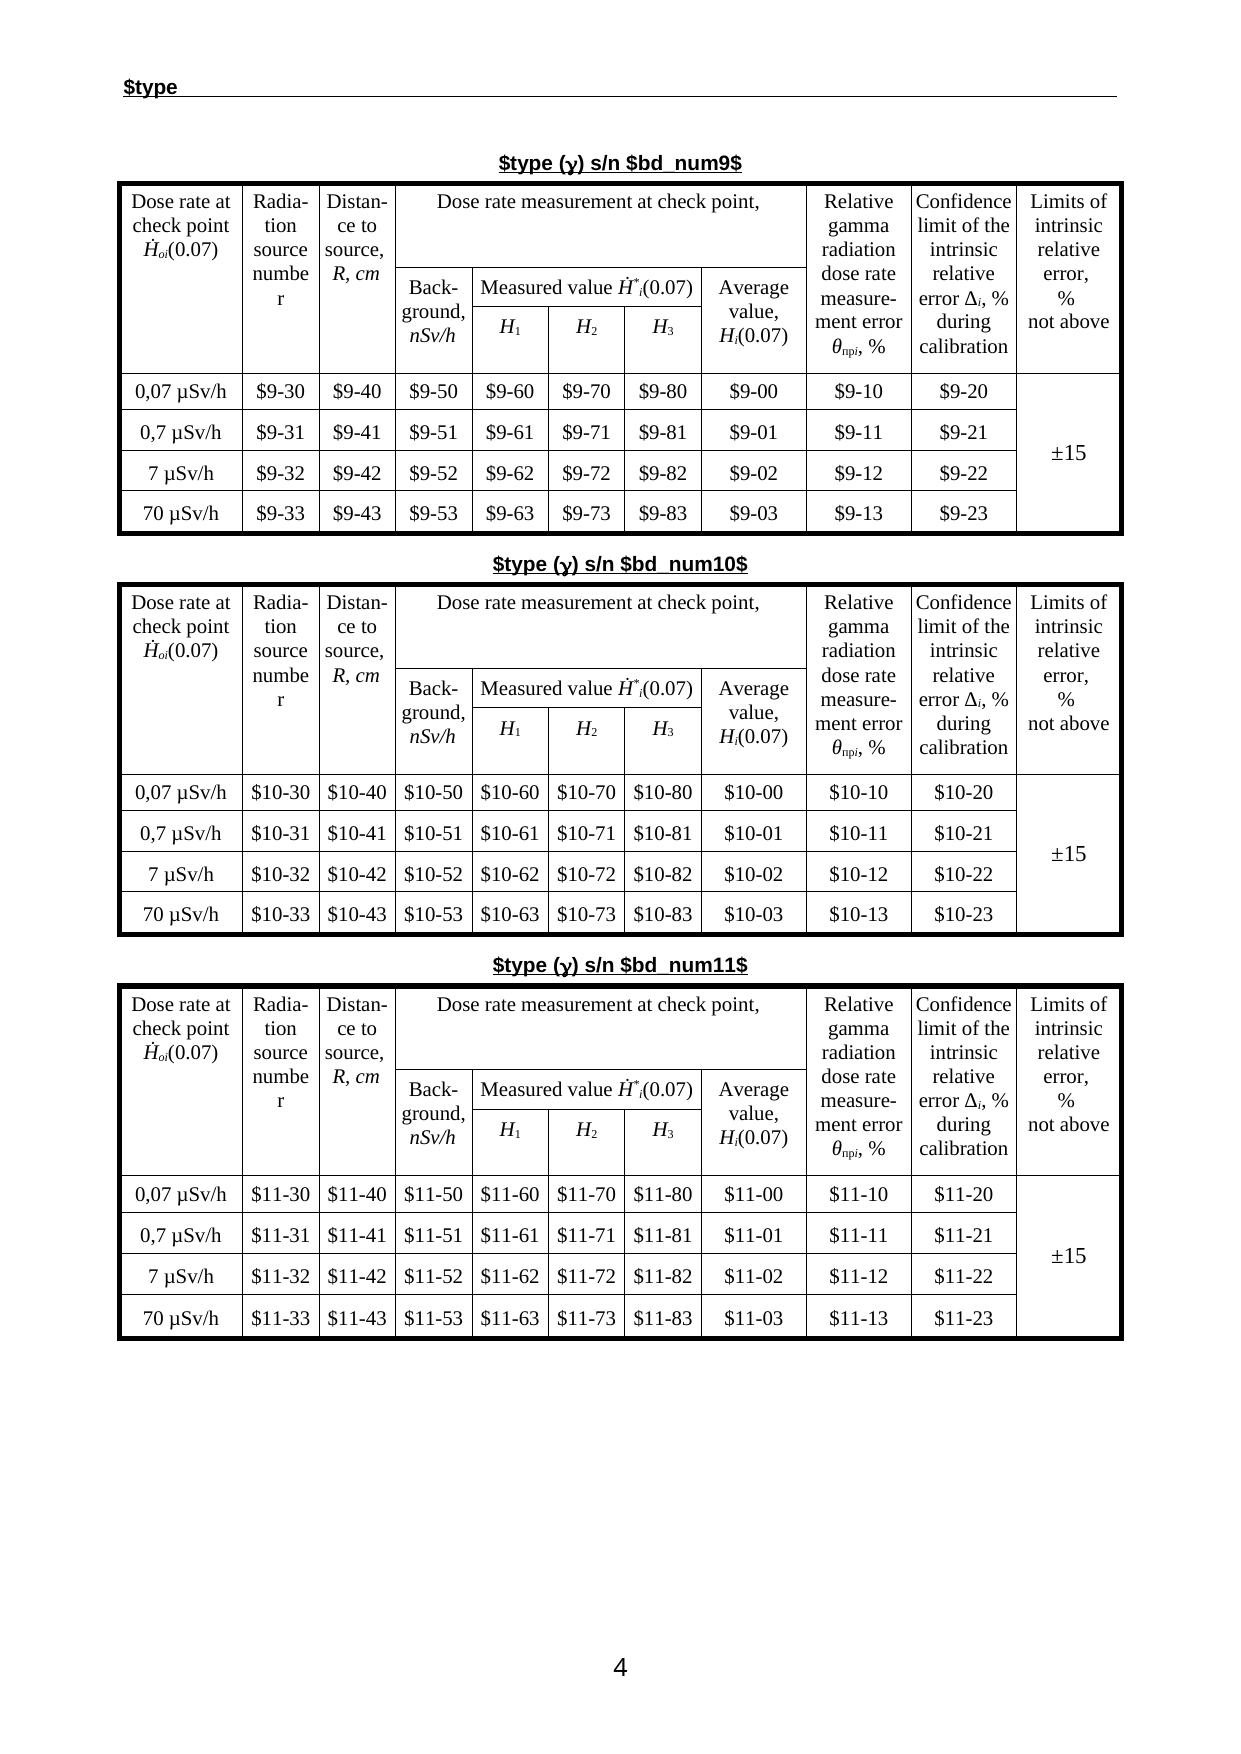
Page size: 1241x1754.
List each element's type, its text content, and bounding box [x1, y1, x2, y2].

table_cell Limits of intrinsic relative error, % not above [1017, 587, 1119, 774]
table_cell $11-53 [396, 1295, 472, 1336]
table_cell $10-62 [473, 852, 548, 891]
table_cell Dose rate at check point Ḣoi(0.07) [122, 186, 242, 373]
table_cell Distan-ce to source, R, сm [320, 587, 395, 774]
table_cell $10-13 [807, 892, 911, 932]
table_cell Average value, Hi(0.07) [702, 1070, 806, 1175]
table_cell $10-51 [396, 811, 472, 851]
table_cell 70 µSv/h [122, 892, 242, 932]
table_cell $11-81 [625, 1213, 701, 1253]
table_cell Measured value Ḣ*i(0.07) [473, 1070, 701, 1108]
table_cell $9-00 [702, 374, 806, 409]
table_cell Back-ground, nSv/h [396, 268, 472, 373]
table_cell $11-12 [807, 1254, 911, 1294]
table_cell $10-21 [912, 811, 1016, 851]
table_cell Average value, Hi(0.07) [702, 268, 806, 373]
table_cell Relative gamma radiation dose rate measure-ment error θпрi, % [807, 989, 911, 1175]
table_cell $11-41 [320, 1213, 395, 1253]
table_cell $10-83 [625, 892, 701, 932]
table_cell $10-30 [243, 775, 319, 810]
table_cell 0,07 µSv/h [122, 374, 242, 409]
table_cell $9-42 [320, 451, 395, 490]
table_cell Dose rate measurement at check point, [396, 587, 806, 668]
table_cell $11-13 [807, 1295, 911, 1336]
table_cell $9-23 [912, 491, 1016, 531]
table_cell Dose rate measurement at check point, [396, 989, 806, 1069]
table_cell $11-23 [912, 1295, 1016, 1336]
table_cell $10-43 [320, 892, 395, 932]
table_cell $10-73 [549, 892, 624, 932]
table_cell Limits of intrinsic relative error, % not above [1017, 186, 1119, 373]
table_cell $10-33 [243, 892, 319, 932]
table_cell Confidence limit of the intrinsic relative error Δi, % during calibration [912, 989, 1016, 1175]
table_cell $11-03 [702, 1295, 806, 1336]
table_cell $11-62 [473, 1254, 548, 1294]
table_cell $9-21 [912, 410, 1016, 449]
table_cell $10-52 [396, 852, 472, 891]
table_cell H2 [549, 307, 624, 373]
table_cell $10-32 [243, 852, 319, 891]
table_cell Radia-tion source number [243, 989, 319, 1175]
table_cell $11-70 [549, 1176, 624, 1212]
table_cell $10-41 [320, 811, 395, 851]
table_cell Back-ground, nSv/h [396, 1070, 472, 1175]
table_cell $11-42 [320, 1254, 395, 1294]
table_cell $10-53 [396, 892, 472, 932]
table_cell $10-80 [625, 775, 701, 810]
table_cell $9-22 [912, 451, 1016, 490]
table_cell $10-72 [549, 852, 624, 891]
table_cell $11-11 [807, 1213, 911, 1253]
table_cell $9-01 [702, 410, 806, 449]
table_cell $11-21 [912, 1213, 1016, 1253]
table_cell $10-71 [549, 811, 624, 851]
table_cell $9-43 [320, 491, 395, 531]
table_cell Relative gamma radiation dose rate measure-ment error θпрi, % [807, 186, 911, 373]
table_cell 0,7 µSv/h [122, 410, 242, 449]
table_cell $9-03 [702, 491, 806, 531]
table_cell $10-03 [702, 892, 806, 932]
table_cell $11-83 [625, 1295, 701, 1336]
table_cell $9-02 [702, 451, 806, 490]
table_cell $11-60 [473, 1176, 548, 1212]
table_cell $10-00 [702, 775, 806, 810]
table_cell Dose rate at check point Ḣoi(0.07) [122, 587, 242, 774]
table_cell $10-82 [625, 852, 701, 891]
table_header $type () s/n $bd_num10$ [119, 536, 1121, 582]
table_cell $9-32 [243, 451, 319, 490]
table_cell $10-23 [912, 892, 1016, 932]
table_cell $9-71 [549, 410, 624, 449]
table_cell $9-20 [912, 374, 1016, 409]
table_cell $11-20 [912, 1176, 1016, 1212]
table_cell $11-52 [396, 1254, 472, 1294]
table_cell H1 [473, 708, 548, 774]
table_cell $11-22 [912, 1254, 1016, 1294]
table_cell $11-61 [473, 1213, 548, 1253]
table_cell $9-83 [625, 491, 701, 531]
table_cell $10-81 [625, 811, 701, 851]
table_cell $10-42 [320, 852, 395, 891]
table_cell 7 µSv/h [122, 451, 242, 490]
table_cell $11-40 [320, 1176, 395, 1212]
table_cell Radia-tion source number [243, 587, 319, 774]
table_cell $9-62 [473, 451, 548, 490]
table_cell $11-31 [243, 1213, 319, 1253]
table_cell $11-51 [396, 1213, 472, 1253]
table_cell 0,07 µSv/h [122, 775, 242, 810]
table_header $type () s/n $bd_num9$ [119, 135, 1121, 181]
table_cell H1 [473, 1110, 548, 1175]
table_cell $11-10 [807, 1176, 911, 1212]
table_cell $11-50 [396, 1176, 472, 1212]
table_cell 0,7 µSv/h [122, 811, 242, 851]
table_cell $9-52 [396, 451, 472, 490]
table_cell $9-40 [320, 374, 395, 409]
table_cell $9-73 [549, 491, 624, 531]
table_cell Limits of intrinsic relative error, % not above [1017, 989, 1119, 1175]
table_cell $9-63 [473, 491, 548, 531]
table_cell Average value, Hi(0.07) [702, 669, 806, 774]
table_cell $9-81 [625, 410, 701, 449]
table_cell $9-60 [473, 374, 548, 409]
table_cell $9-10 [807, 374, 911, 409]
table_cell $10-50 [396, 775, 472, 810]
table_cell Confidence limit of the intrinsic relative error Δi, % during calibration [912, 186, 1016, 373]
table_cell $11-30 [243, 1176, 319, 1212]
table_cell $10-61 [473, 811, 548, 851]
table_cell ±15 [1017, 775, 1119, 932]
table_cell Radia-tion source number [243, 186, 319, 373]
table_cell Dose rate measurement at check point, [396, 186, 806, 267]
table_cell $9-61 [473, 410, 548, 449]
table_cell Measured value Ḣ*i(0.07) [473, 669, 701, 707]
table_cell $9-72 [549, 451, 624, 490]
table_cell $9-12 [807, 451, 911, 490]
table_cell $10-11 [807, 811, 911, 851]
table_cell $11-72 [549, 1254, 624, 1294]
table_cell Back-ground, nSv/h [396, 669, 472, 774]
table_cell $9-11 [807, 410, 911, 449]
table_cell $10-01 [702, 811, 806, 851]
table_cell 0,07 µSv/h [122, 1176, 242, 1212]
table_cell 70 µSv/h [122, 491, 242, 531]
table_cell Distan-ce to source, R, сm [320, 186, 395, 373]
table_cell H1 [473, 307, 548, 373]
table_cell H3 [625, 708, 701, 774]
table_cell Relative gamma radiation dose rate measure-ment error θпрi, % [807, 587, 911, 774]
table_cell $9-41 [320, 410, 395, 449]
table_cell $10-70 [549, 775, 624, 810]
table_cell $11-32 [243, 1254, 319, 1294]
table_cell $11-63 [473, 1295, 548, 1336]
table_cell $10-20 [912, 775, 1016, 810]
table_cell ±15 [1017, 374, 1119, 531]
table_cell H2 [549, 708, 624, 774]
table_cell $9-53 [396, 491, 472, 531]
table_cell H3 [625, 307, 701, 373]
table_header $type () s/n $bd_num11$ [119, 937, 1121, 983]
table_cell $9-80 [625, 374, 701, 409]
table_cell $11-43 [320, 1295, 395, 1336]
table_cell 7 µSv/h [122, 852, 242, 891]
table_cell $10-63 [473, 892, 548, 932]
table_cell ±15 [1017, 1176, 1119, 1336]
table_cell $11-73 [549, 1295, 624, 1336]
table_cell H2 [549, 1110, 624, 1175]
table_cell $10-12 [807, 852, 911, 891]
table_cell $10-02 [702, 852, 806, 891]
table_cell $11-82 [625, 1254, 701, 1294]
table_cell $9-33 [243, 491, 319, 531]
table_cell $10-22 [912, 852, 1016, 891]
table_cell $11-80 [625, 1176, 701, 1212]
table_cell 0,7 µSv/h [122, 1213, 242, 1253]
table_cell 7 µSv/h [122, 1254, 242, 1294]
table_cell $10-40 [320, 775, 395, 810]
table_cell H3 [625, 1110, 701, 1175]
table_cell $9-30 [243, 374, 319, 409]
table_cell $9-31 [243, 410, 319, 449]
table_cell $11-00 [702, 1176, 806, 1212]
table_cell $11-02 [702, 1254, 806, 1294]
table_cell $11-01 [702, 1213, 806, 1253]
table_cell Measured value Ḣ*i(0.07) [473, 268, 701, 306]
table_cell $9-50 [396, 374, 472, 409]
table_cell Confidence limit of the intrinsic relative error Δi, % during calibration [912, 587, 1016, 774]
table_cell $10-31 [243, 811, 319, 851]
table_cell $10-10 [807, 775, 911, 810]
table_cell Dose rate at check point Ḣoi(0.07) [122, 989, 242, 1175]
table_cell $9-51 [396, 410, 472, 449]
table_cell $11-71 [549, 1213, 624, 1253]
table_cell $11-33 [243, 1295, 319, 1336]
table_cell 70 µSv/h [122, 1295, 242, 1336]
table_cell $9-82 [625, 451, 701, 490]
table_cell $9-13 [807, 491, 911, 531]
table_cell $9-70 [549, 374, 624, 409]
table_cell Distan-ce to source, R, сm [320, 989, 395, 1175]
table_cell $10-60 [473, 775, 548, 810]
